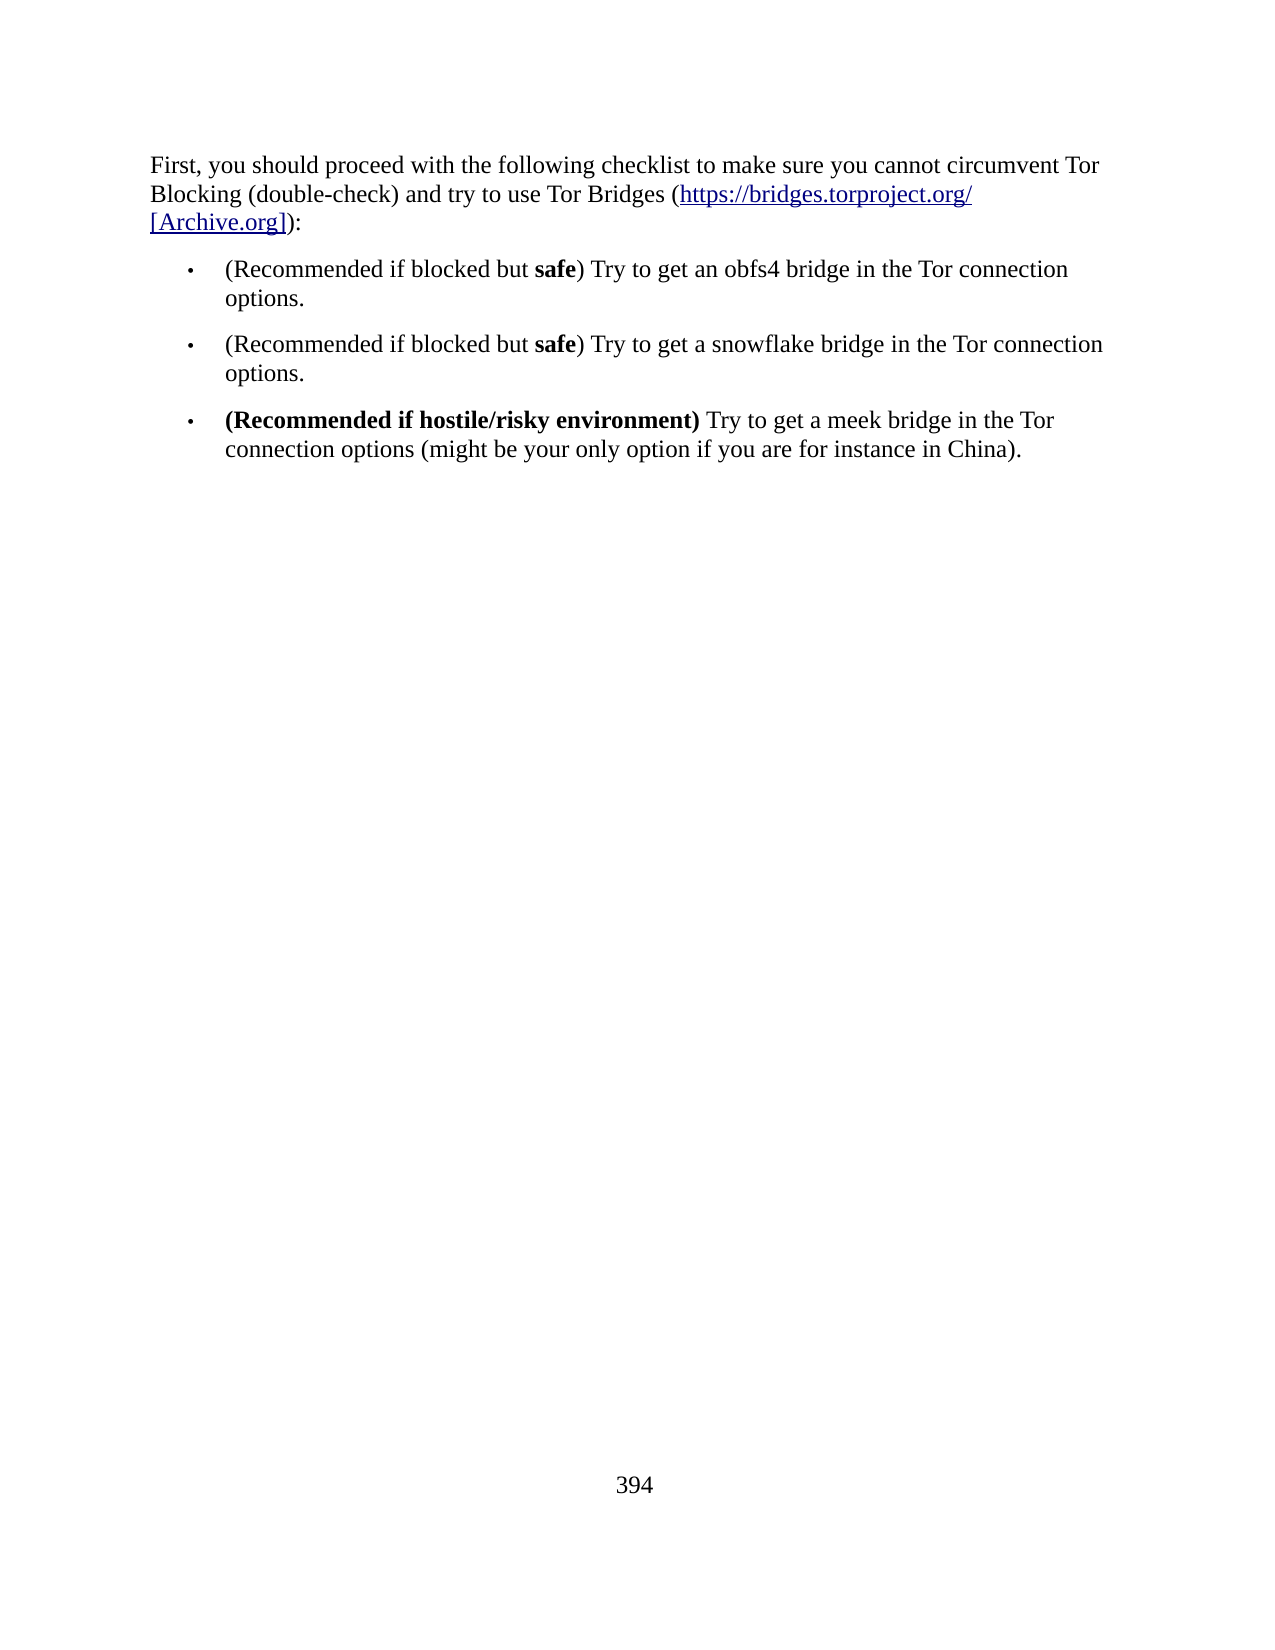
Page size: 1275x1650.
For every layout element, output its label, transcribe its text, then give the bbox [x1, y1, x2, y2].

list (Recommended if blocked but safe) Try to get a snowflake bridge in the Tor connection options. [187, 329, 1125, 387]
list (Recommended if hostile/risky environment) Try to get a meek bridge in the Tor connection options (might be your only option if you are for instance in China). [187, 405, 1125, 462]
list (Recommended if blocked but safe) Try to get an obfs4 bridge in the Tor connection options. [187, 254, 1125, 312]
text First, you should proceed with the following checklist to make sure you cannot circumvent Tor Blocking (double-check) and try to use Tor Bridges (https://bridges.torproject.org/ [Archive.org]): [150, 150, 1125, 236]
